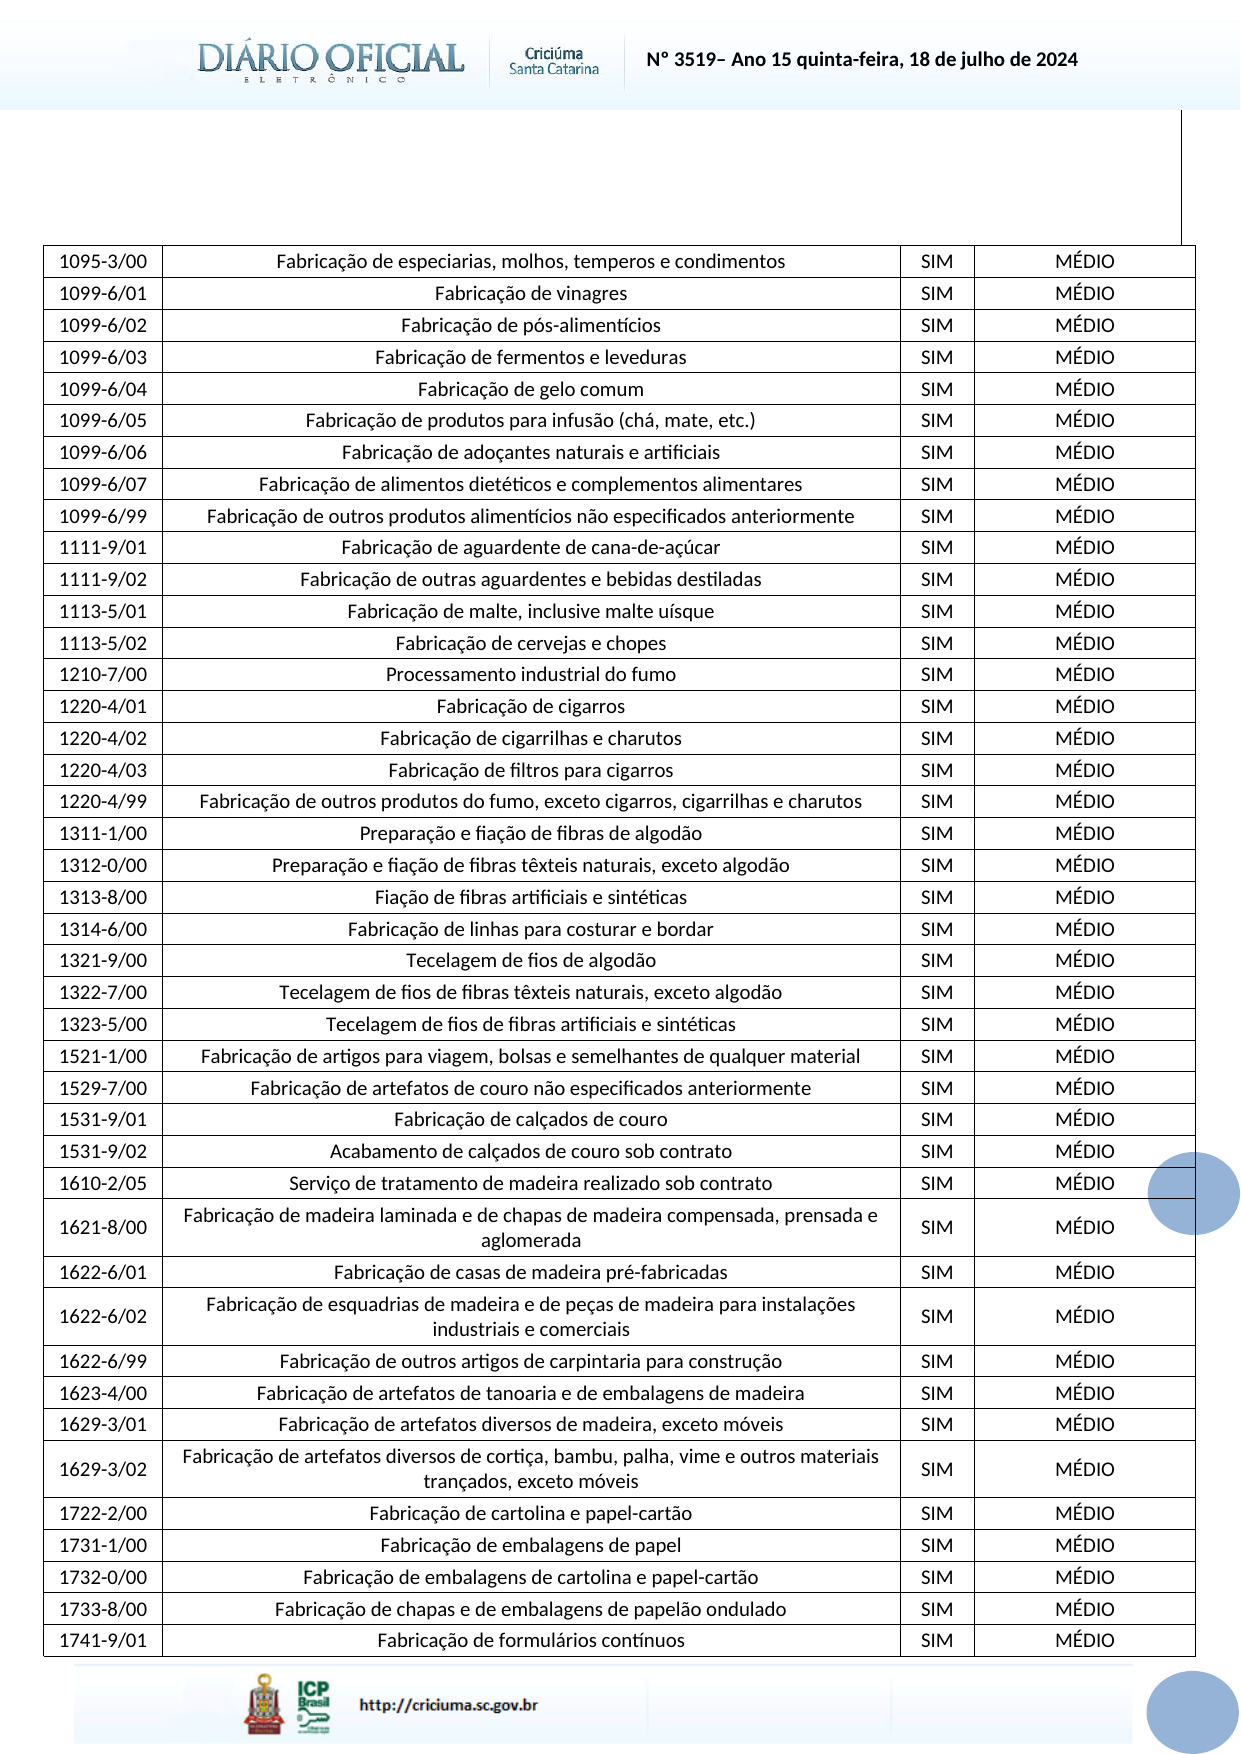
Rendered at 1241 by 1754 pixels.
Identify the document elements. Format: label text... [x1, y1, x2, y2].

table_cell Serviço de tratamento de madeira realizado sob contrato [163, 1168, 900, 1198]
table_cell MÉDIO [975, 945, 1195, 976]
table_cell 1099-6/07 [44, 469, 162, 499]
table_cell 1629-3/02 [44, 1441, 162, 1497]
table_cell 1113-5/02 [44, 628, 162, 658]
table_cell Fabricação de artefatos diversos de cortiça, bambu, palha, vime e outros materiais trançados, exceto móveis [163, 1441, 900, 1497]
table_cell 1622-6/99 [44, 1346, 162, 1376]
table_cell 1220-4/02 [44, 723, 162, 753]
table_cell SIM [901, 914, 974, 944]
table_cell 1099-6/06 [44, 437, 162, 468]
table_cell MÉDIO [975, 1530, 1195, 1561]
table_cell MÉDIO [975, 596, 1195, 626]
table_cell MÉDIO [975, 1409, 1195, 1440]
table_cell MÉDIO [975, 1288, 1195, 1344]
table_cell MÉDIO [975, 437, 1195, 468]
table_cell 1531-9/01 [44, 1104, 162, 1135]
table_cell Preparação e fiação de fibras têxteis naturais, exceto algodão [163, 850, 900, 881]
table_cell SIM [901, 1498, 974, 1529]
table_cell MÉDIO [975, 1562, 1195, 1592]
table_cell SIM [901, 882, 974, 912]
table_cell MÉDIO [975, 1072, 1195, 1103]
table_cell 1099-6/01 [44, 278, 162, 309]
table_cell Fabricação de artigos para viagem, bolsas e semelhantes de qualquer material [163, 1041, 900, 1071]
table_cell Fabricação de gelo comum [163, 373, 900, 404]
table_cell Fabricação de outros produtos do fumo, exceto cigarros, cigarrilhas e charutos [163, 786, 900, 817]
table_cell Fabricação de formulários contínuos [163, 1625, 900, 1656]
table_cell Fabricação de artefatos de couro não especificados anteriormente [163, 1072, 900, 1103]
table_cell SIM [901, 1625, 974, 1656]
table_cell MÉDIO [975, 977, 1195, 1008]
table_cell Tecelagem de fios de fibras têxteis naturais, exceto algodão [163, 977, 900, 1008]
table_cell SIM [901, 659, 974, 690]
table_cell SIM [901, 1288, 974, 1344]
table_cell SIM [901, 1199, 974, 1256]
table_cell 1622-6/02 [44, 1288, 162, 1344]
table_cell SIM [901, 342, 974, 372]
table_cell SIM [901, 818, 974, 849]
table_cell MÉDIO [975, 1199, 1195, 1256]
table_cell 1099-6/03 [44, 342, 162, 372]
table_cell MÉDIO [975, 342, 1195, 372]
table_cell Preparação e fiação de fibras de algodão [163, 818, 900, 849]
table_cell 1220-4/01 [44, 691, 162, 722]
table_cell SIM [901, 405, 974, 436]
table_cell MÉDIO [975, 246, 1195, 277]
table_cell 1732-0/00 [44, 1562, 162, 1592]
table_cell MÉDIO [975, 1498, 1195, 1529]
table_cell 1722-2/00 [44, 1498, 162, 1529]
table_cell Fabricação de embalagens de papel [163, 1530, 900, 1561]
table_cell Fabricação de especiarias, molhos, temperos e condimentos [163, 246, 900, 277]
table_cell MÉDIO [975, 278, 1195, 309]
table_cell Processamento industrial do fumo [163, 659, 900, 690]
table_cell MÉDIO [975, 1377, 1195, 1408]
table_cell Fabricação de cigarros [163, 691, 900, 722]
table_cell 1622-6/01 [44, 1257, 162, 1287]
table_cell MÉDIO [975, 405, 1195, 436]
table_cell SIM [901, 786, 974, 817]
table_cell SIM [901, 500, 974, 531]
table_cell SIM [901, 1104, 974, 1135]
table_cell SIM [901, 278, 974, 309]
table_cell 1095-3/00 [44, 246, 162, 277]
table_cell SIM [901, 1441, 974, 1497]
table_cell SIM [901, 1168, 974, 1198]
table_cell MÉDIO [975, 850, 1195, 881]
table_cell SIM [901, 628, 974, 658]
table_cell Fabricação de cartolina e papel-cartão [163, 1498, 900, 1529]
table_cell Tecelagem de fios de fibras artificiais e sintéticas [163, 1009, 900, 1039]
table_cell SIM [901, 945, 974, 976]
table_cell Fabricação de linhas para costurar e bordar [163, 914, 900, 944]
table_cell 1529-7/00 [44, 1072, 162, 1103]
table_cell 1313-8/00 [44, 882, 162, 912]
table_cell MÉDIO [975, 469, 1195, 499]
table_cell MÉDIO [975, 755, 1195, 785]
table_cell MÉDIO [975, 818, 1195, 849]
table_cell Fabricação de madeira laminada e de chapas de madeira compensada, prensada e aglomerada [163, 1199, 900, 1256]
table_cell 1741-9/01 [44, 1625, 162, 1656]
table_cell SIM [901, 596, 974, 626]
table_cell 1531-9/02 [44, 1136, 162, 1167]
table_cell 1610-2/05 [44, 1168, 162, 1198]
table_cell 1220-4/03 [44, 755, 162, 785]
table_cell Fabricação de outros produtos alimentícios não especificados anteriormente [163, 500, 900, 531]
table_cell 1099-6/04 [44, 373, 162, 404]
table_cell Fiação de fibras artificiais e sintéticas [163, 882, 900, 912]
table_cell Fabricação de aguardente de cana-de-açúcar [163, 532, 900, 563]
table_cell SIM [901, 1041, 974, 1071]
table_cell 1521-1/00 [44, 1041, 162, 1071]
table_cell SIM [901, 310, 974, 341]
table_cell MÉDIO [975, 1346, 1195, 1376]
table_cell Fabricação de outros artigos de carpintaria para construção [163, 1346, 900, 1376]
table_cell MÉDIO [975, 786, 1195, 817]
table_cell Fabricação de cigarrilhas e charutos [163, 723, 900, 753]
table_cell SIM [901, 1136, 974, 1167]
table_cell Fabricação de chapas e de embalagens de papelão ondulado [163, 1593, 900, 1624]
table_cell MÉDIO [975, 1168, 1156, 1198]
table_cell MÉDIO [975, 882, 1195, 912]
table_cell Fabricação de filtros para cigarros [163, 755, 900, 785]
table_cell MÉDIO [975, 1136, 1195, 1167]
table_cell SIM [901, 1072, 974, 1103]
table_cell 1099-6/99 [44, 500, 162, 531]
table_cell 1111-9/01 [44, 532, 162, 563]
table_cell 1621-8/00 [44, 1199, 162, 1256]
table_cell Fabricação de pós-alimentícios [163, 310, 900, 341]
table_cell 1733-8/00 [44, 1593, 162, 1624]
table_cell Tecelagem de fios de algodão [163, 945, 900, 976]
table_cell 1099-6/05 [44, 405, 162, 436]
table_cell MÉDIO [975, 723, 1195, 753]
table_cell SIM [901, 564, 974, 595]
table_cell Fabricação de malte, inclusive malte uísque [163, 596, 900, 626]
table_cell SIM [901, 246, 974, 277]
table_cell SIM [901, 755, 974, 785]
table_cell 1623-4/00 [44, 1377, 162, 1408]
table_cell 1311-1/00 [44, 818, 162, 849]
table_cell SIM [901, 723, 974, 753]
table_cell MÉDIO [975, 373, 1195, 404]
table_cell Fabricação de adoçantes naturais e artificiais [163, 437, 900, 468]
table_cell SIM [901, 1593, 974, 1624]
table_cell SIM [901, 373, 974, 404]
table_cell 1314-6/00 [44, 914, 162, 944]
table_cell MÉDIO [975, 1009, 1195, 1039]
table_cell Fabricação de artefatos diversos de madeira, exceto móveis [163, 1409, 900, 1440]
table_cell MÉDIO [975, 659, 1195, 690]
table_cell SIM [901, 1530, 974, 1561]
table_cell SIM [901, 1346, 974, 1376]
table_cell SIM [901, 469, 974, 499]
table_cell 1220-4/99 [44, 786, 162, 817]
table_cell Fabricação de fermentos e leveduras [163, 342, 900, 372]
table_cell 1312-0/00 [44, 850, 162, 881]
table_cell SIM [901, 1377, 974, 1408]
table_cell Fabricação de outras aguardentes e bebidas destiladas [163, 564, 900, 595]
table_cell SIM [901, 437, 974, 468]
table_cell 1629-3/01 [44, 1409, 162, 1440]
table_cell 1099-6/02 [44, 310, 162, 341]
table_cell SIM [901, 977, 974, 1008]
table_cell SIM [901, 1409, 974, 1440]
table_cell MÉDIO [975, 532, 1195, 563]
table_cell Fabricação de calçados de couro [163, 1104, 900, 1135]
table_cell SIM [901, 691, 974, 722]
table_cell 1731-1/00 [44, 1530, 162, 1561]
table_cell 1321-9/00 [44, 945, 162, 976]
table_cell Fabricação de casas de madeira pré-fabricadas [163, 1257, 900, 1287]
table_cell SIM [901, 532, 974, 563]
table_cell Fabricação de produtos para infusão (chá, mate, etc.) [163, 405, 900, 436]
table_cell MÉDIO [975, 1593, 1195, 1624]
table_cell MÉDIO [975, 1041, 1195, 1071]
table_cell Fabricação de artefatos de tanoaria e de embalagens de madeira [163, 1377, 900, 1408]
table_cell MÉDIO [975, 310, 1195, 341]
table_cell 1323-5/00 [44, 1009, 162, 1039]
table_cell MÉDIO [975, 564, 1195, 595]
table_cell Acabamento de calçados de couro sob contrato [163, 1136, 900, 1167]
table_cell 1113-5/01 [44, 596, 162, 626]
table_cell MÉDIO [975, 914, 1195, 944]
table_cell 1210-7/00 [44, 659, 162, 690]
table_cell 1322-7/00 [44, 977, 162, 1008]
table_cell Fabricação de esquadrias de madeira e de peças de madeira para instalações industriais e comerciais [163, 1288, 900, 1344]
table_cell Fabricação de cervejas e chopes [163, 628, 900, 658]
table_cell SIM [901, 1009, 974, 1039]
table_cell Fabricação de vinagres [163, 278, 900, 309]
table_cell 1111-9/02 [44, 564, 162, 595]
table_cell SIM [901, 1257, 974, 1287]
table_cell Fabricação de alimentos dietéticos e complementos alimentares [163, 469, 900, 499]
table_cell MÉDIO [975, 500, 1195, 531]
table_cell MÉDIO [975, 628, 1195, 658]
table_cell MÉDIO [975, 1257, 1195, 1287]
table_cell Fabricação de embalagens de cartolina e papel-cartão [163, 1562, 900, 1592]
table_cell MÉDIO [975, 691, 1195, 722]
table_cell MÉDIO [975, 1441, 1195, 1497]
table_cell SIM [901, 1562, 974, 1592]
table_cell MÉDIO [975, 1625, 1195, 1656]
table_cell MÉDIO [975, 1104, 1195, 1135]
table_cell SIM [901, 850, 974, 881]
